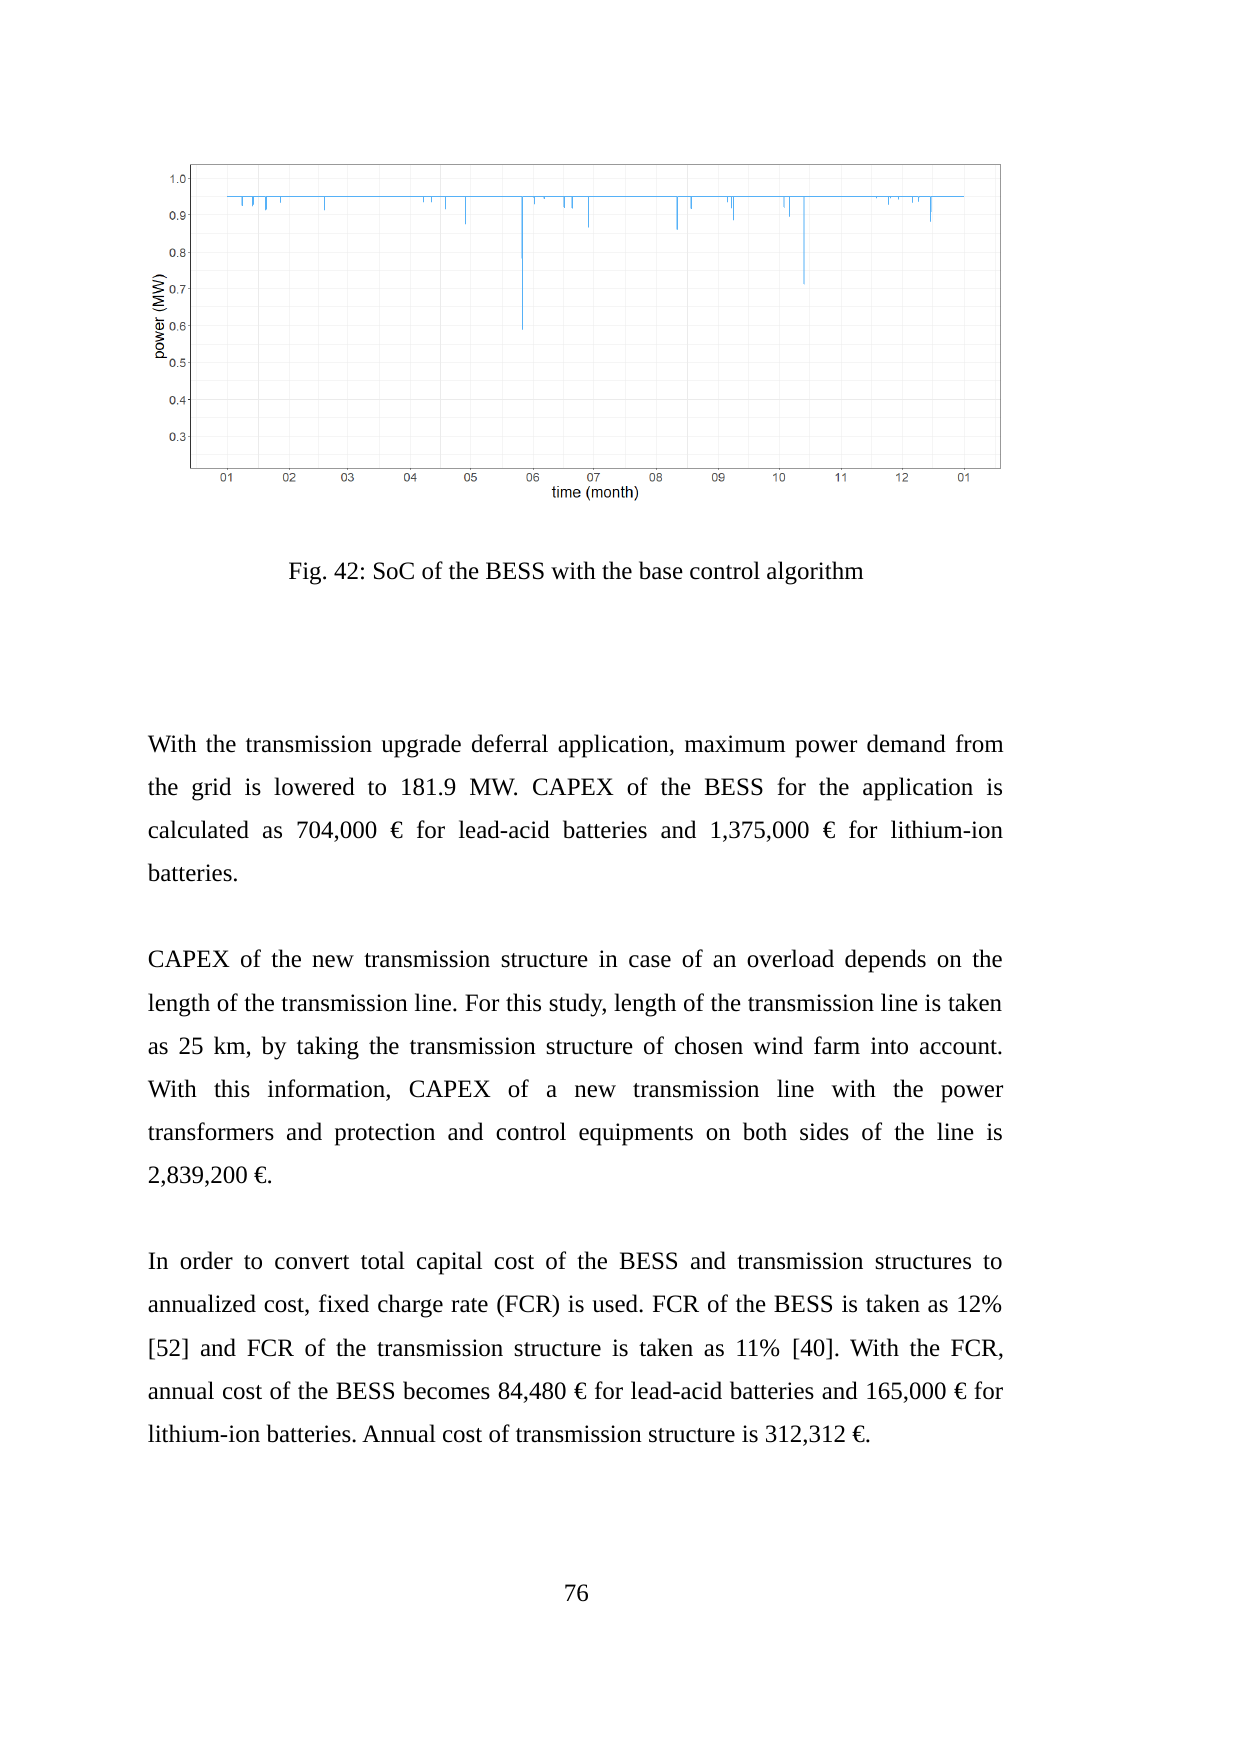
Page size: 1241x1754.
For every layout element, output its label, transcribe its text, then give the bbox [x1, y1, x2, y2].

text CAPEX of the new transmission structure in case of an overload depends on the length of the transmission line. For this study, length of the transmission line is taken as 25 km, by taking the transmission structure of chosen wind farm into account. With this information, CAPEX of a new transmission line with the power transformers and protection and control equipments on both sides of the line is 2,839,200 €. [148, 944, 1004, 1189]
text Fig. 42: SoC of the BESS with the base control algorithm [148, 556, 1004, 585]
text With the transmission upgrade deferral application, maximum power demand from the grid is lowered to 181.9 MW. CAPEX of the BESS for the application is calculated as 704,000 € for lead-acid batteries and 1,375,000 € for lithium-ion batteries. [148, 729, 1004, 887]
text In order to convert total capital cost of the BESS and transmission structures to annualized cost, fixed charge rate (FCR) is used. FCR of the BESS is taken as 12% [52]⁠ and FCR of the transmission structure is taken as 11% [40]⁠. With the FCR, annual cost of the BESS becomes 84,480 € for lead-acid batteries and 165,000 € for lithium-ion batteries. Annual cost of transmission structure is 312,312 €. [148, 1246, 1004, 1448]
picture [147, 160, 1005, 503]
